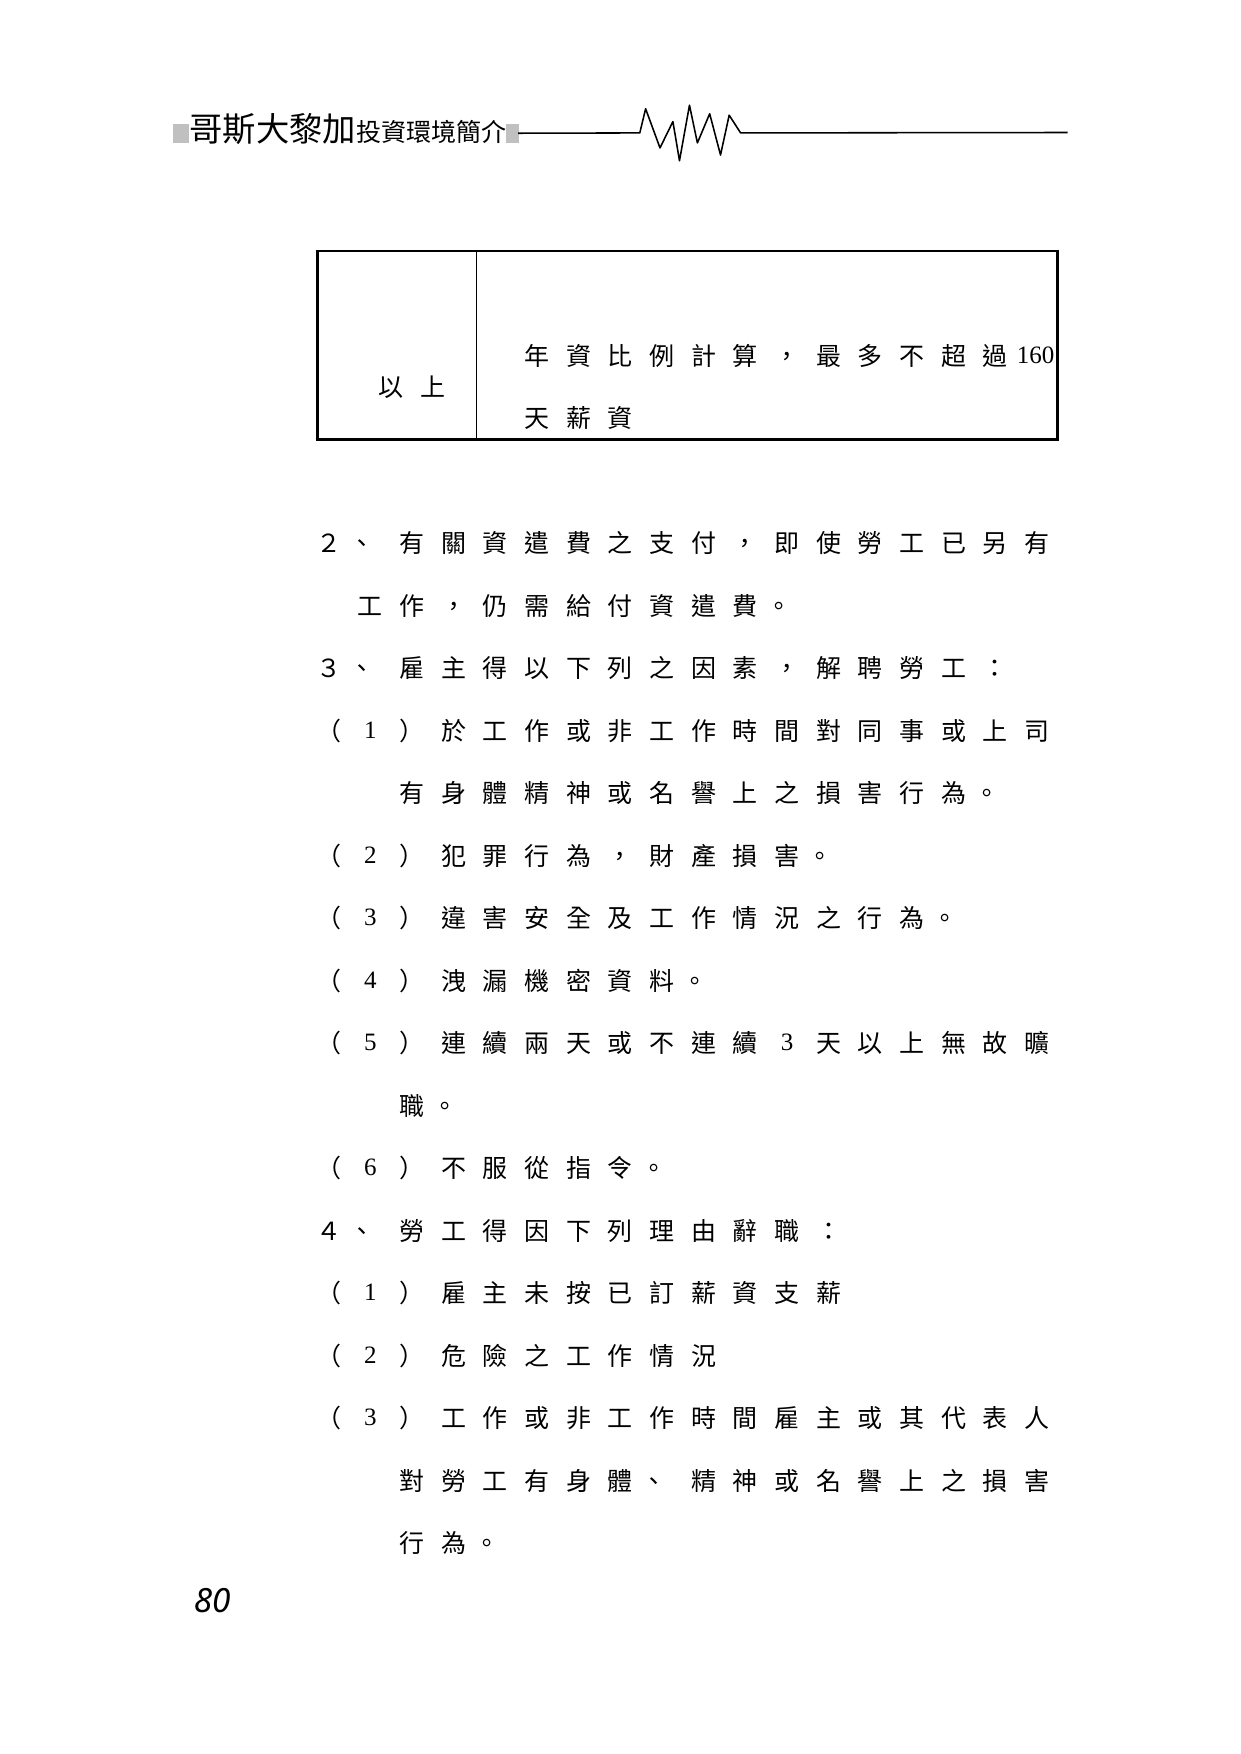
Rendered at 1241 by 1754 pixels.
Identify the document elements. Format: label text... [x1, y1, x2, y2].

text （1）於工作或非工作時間對同事或上司有身體精神或名譽上之損害行為。 [306, 688, 1058, 813]
text ３、雇主得以下列之因素，解聘勞工： [281, 625, 1058, 688]
text （5）連續兩天或不連續3天以上無故曠職。 [306, 1000, 1058, 1125]
text （3）工作或非工作時間雇主或其代表人對勞工有身體、精神或名譽上之損害行為。 [306, 1375, 1058, 1563]
table_cell 以上 [319, 252, 476, 438]
text （1）雇主未按已訂薪資支薪 [306, 1250, 1058, 1313]
text （4）洩漏機密資料。 [306, 938, 1058, 1000]
text （2）犯罪行為，財產損害。 [306, 813, 1058, 875]
table_cell 年資比例計算，最多不超過160天薪資 [477, 252, 1056, 438]
text （3）違害安全及工作情況之行為。 [306, 875, 1058, 938]
text ２、有關資遣費之支付，即使勞工已另有工作，仍需給付資遣費。 [281, 500, 1058, 625]
text （2）危險之工作情況 [306, 1313, 1058, 1375]
text （6）不服從指令。 [306, 1125, 1058, 1188]
text ４、勞工得因下列理由辭職： [281, 1188, 1058, 1250]
